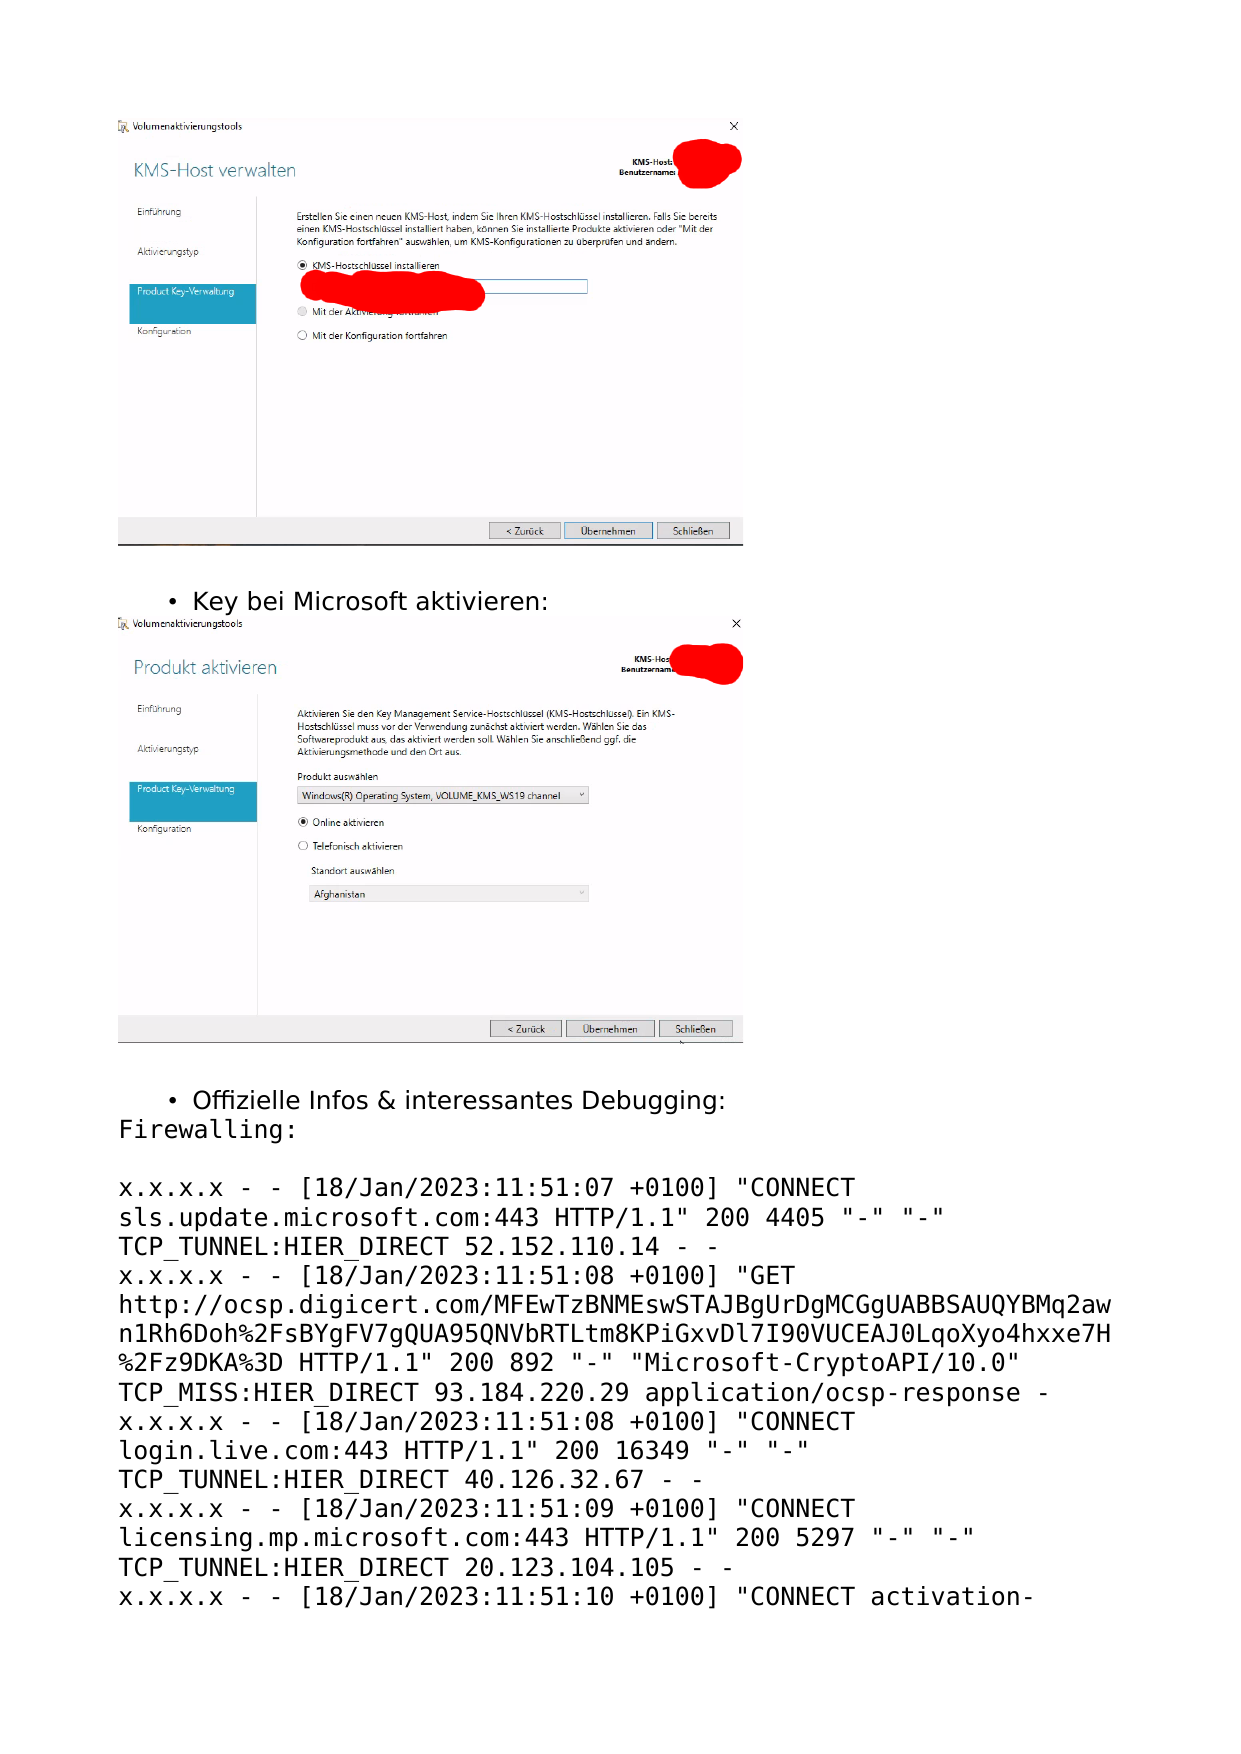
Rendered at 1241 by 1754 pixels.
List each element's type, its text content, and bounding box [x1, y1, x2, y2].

list Offizielle Infos & interessantes Debugging: [177, 1086, 1122, 1115]
picture [118, 616, 744, 1044]
text Firewalling: x.x.x.x - - [18/Jan/2023:11:51:07 +0100] "CONNECT sls.update.microsoft.com:443 HTTP/1.1" 200 4405 "-" "-" TCP_TUNNEL:HIER_DIRECT 52.152.110.14 - - x.x.x.x - - [18/Jan/2023:11:51:08 +0100] "GET http://ocsp.digicert.com/MFEwTzBNMEswSTAJBgUrDgMCGgUABBSAUQYBMq2awn1Rh6Doh%2FsBYgFV7gQUA95QNVbRTLtm8KPiGxvDl7I90VUCEAJ0LqoXyo4hxxe7H%2Fz9DKA%3D HTTP/1.1" 200 892 "-" "Microsoft-CryptoAPI/10.0" TCP_MISS:HIER_DIRECT 93.184.220.29 application/ocsp-response - x.x.x.x - - [18/Jan/2023:11:51:08 +0100] "CONNECT login.live.com:443 HTTP/1.1" 200 16349 "-" "-" TCP_TUNNEL:HIER_DIRECT 40.126.32.67 - - x.x.x.x - - [18/Jan/2023:11:51:09 +0100] "CONNECT licensing.mp.microsoft.com:443 HTTP/1.1" 200 5297 "-" "-" TCP_TUNNEL:HIER_DIRECT 20.123.104.105 - - x.x.x.x - - [18/Jan/2023:11:51:10 +0100] "CONNECT activation- [118, 1115, 1122, 1611]
list Key bei Microsoft aktivieren: [177, 587, 1122, 616]
picture [118, 118, 744, 546]
